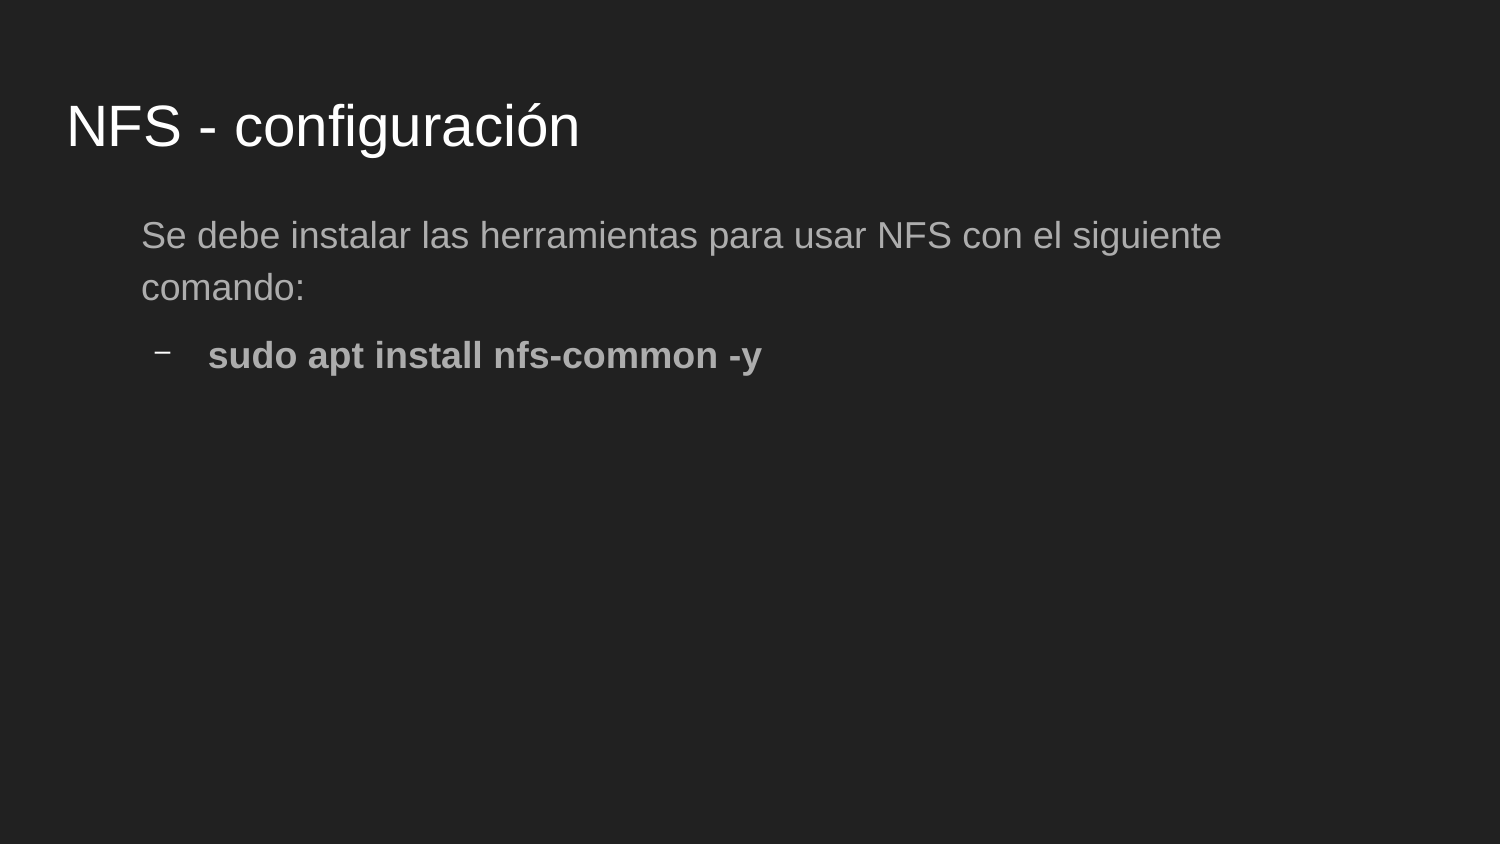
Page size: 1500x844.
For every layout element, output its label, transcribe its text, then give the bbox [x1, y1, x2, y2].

title NFS - configuración [51, 72, 1449, 167]
list Se debe instalar las herramientas para usar NFS con el siguiente comando: sudo apt install nfs-common -y [51, 189, 1261, 750]
